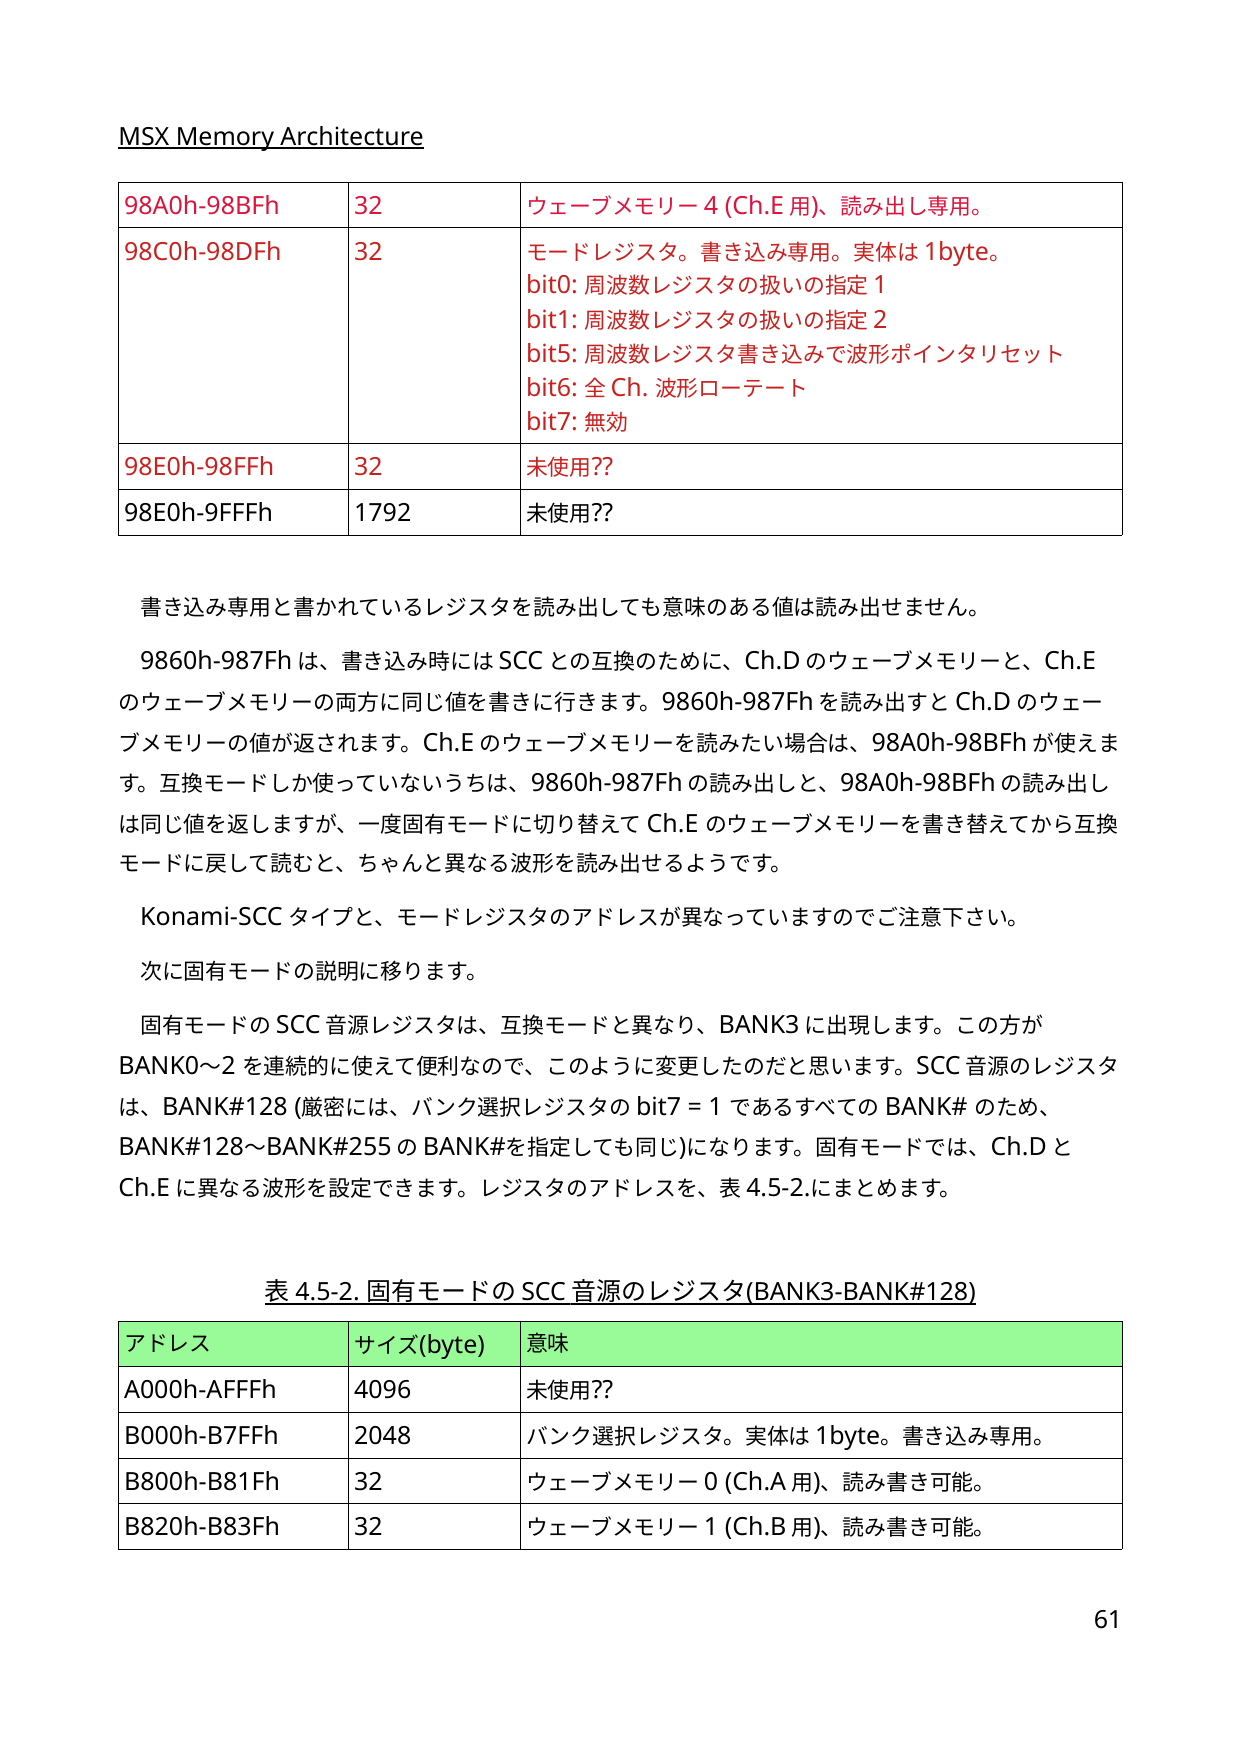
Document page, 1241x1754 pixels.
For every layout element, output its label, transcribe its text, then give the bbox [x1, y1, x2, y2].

table_cell 2048 [349, 1413, 520, 1457]
table_cell 32 [349, 1504, 520, 1549]
text 表 4.5-2. 固有モードのSCC音源のレジスタ(BANK3-BANK#128) [118, 1272, 1122, 1308]
table_cell 98A0h-98BFh [119, 183, 348, 227]
text Konami-SCCタイプと、モードレジスタのアドレスが異なっていますのでご注意下さい。 [118, 899, 1122, 933]
text 次に固有モードの説明に移ります。 [118, 954, 1122, 986]
table_cell ウェーブメモリー1 (Ch.B用)、読み書き可能。 [521, 1504, 1122, 1549]
table_cell モードレジスタ。書き込み専用。実体は 1byte。 bit0: 周波数レジスタの扱いの指定1 bit1: 周波数レジスタの扱いの指定2 bit5: 周波数レジスタ書き込みで波形ポインタリセット bit6: 全Ch. 波形ローテート bit7: 無効 [521, 228, 1122, 443]
table_cell 32 [349, 228, 520, 443]
table_cell 98E0h-9FFFh [119, 490, 348, 534]
table_cell 1792 [349, 490, 520, 534]
table_cell ウェーブメモリー4 (Ch.E用)、読み出し専用。 [521, 183, 1122, 227]
table_cell 未使用?? [521, 1367, 1122, 1412]
table_cell 4096 [349, 1367, 520, 1412]
table_cell ウェーブメモリー0 (Ch.A用)、読み書き可能。 [521, 1459, 1122, 1503]
table_header サイズ(byte) [349, 1322, 520, 1366]
table_cell 未使用?? [521, 444, 1122, 489]
table_cell B800h-B81Fh [119, 1459, 348, 1503]
table_cell B820h-B83Fh [119, 1504, 348, 1549]
text 固有モードのSCC音源レジスタは、互換モードと異なり、BANK3に出現します。この方が BANK0～2 を連続的に使えて便利なので、このように変更したのだと思います。SCC音源のレジスタは、BANK#128 (厳密には、バンク選択レジスタの bit7 = 1 であるすべての BANK# のため、BANK#128～BANK#255のBANK#を指定しても同じ)になります。固有モードでは、Ch.DとCh.Eに異なる波形を設定できます。レジスタのアドレスを、表4.5-2.にまとめます。 [118, 1007, 1122, 1204]
table_header アドレス [119, 1322, 348, 1366]
table_cell 32 [349, 444, 520, 489]
table_cell A000h-AFFFh [119, 1367, 348, 1412]
table_cell 32 [349, 183, 520, 227]
table_cell 98E0h-98FFh [119, 444, 348, 489]
text 9860h-987Fhは、書き込み時にはSCCとの互換のために、Ch.Dのウェーブメモリーと、Ch.Eのウェーブメモリーの両方に同じ値を書きに行きます。9860h-987Fhを読み出すと Ch.Dのウェーブメモリーの値が返されます。Ch.Eのウェーブメモリーを読みたい場合は、98A0h-98BFhが使えます。互換モードしか使っていないうちは、9860h-987Fhの読み出しと、98A0h-98BFhの読み出しは同じ値を返しますが、一度固有モードに切り替えて Ch.E のウェーブメモリーを書き替えてから互換モードに戻して読むと、ちゃんと異なる波形を読み出せるようです。 [118, 642, 1122, 878]
table_cell 32 [349, 1459, 520, 1503]
text 書き込み専用と書かれているレジスタを読み出しても意味のある値は読み出せません。 [118, 590, 1122, 622]
table_cell 未使用?? [521, 490, 1122, 534]
table_header 意味 [521, 1322, 1122, 1366]
table_cell 98C0h-98DFh [119, 228, 348, 443]
table_cell B000h-B7FFh [119, 1413, 348, 1457]
table_cell バンク選択レジスタ。実体は1byte。書き込み専用。 [521, 1413, 1122, 1457]
